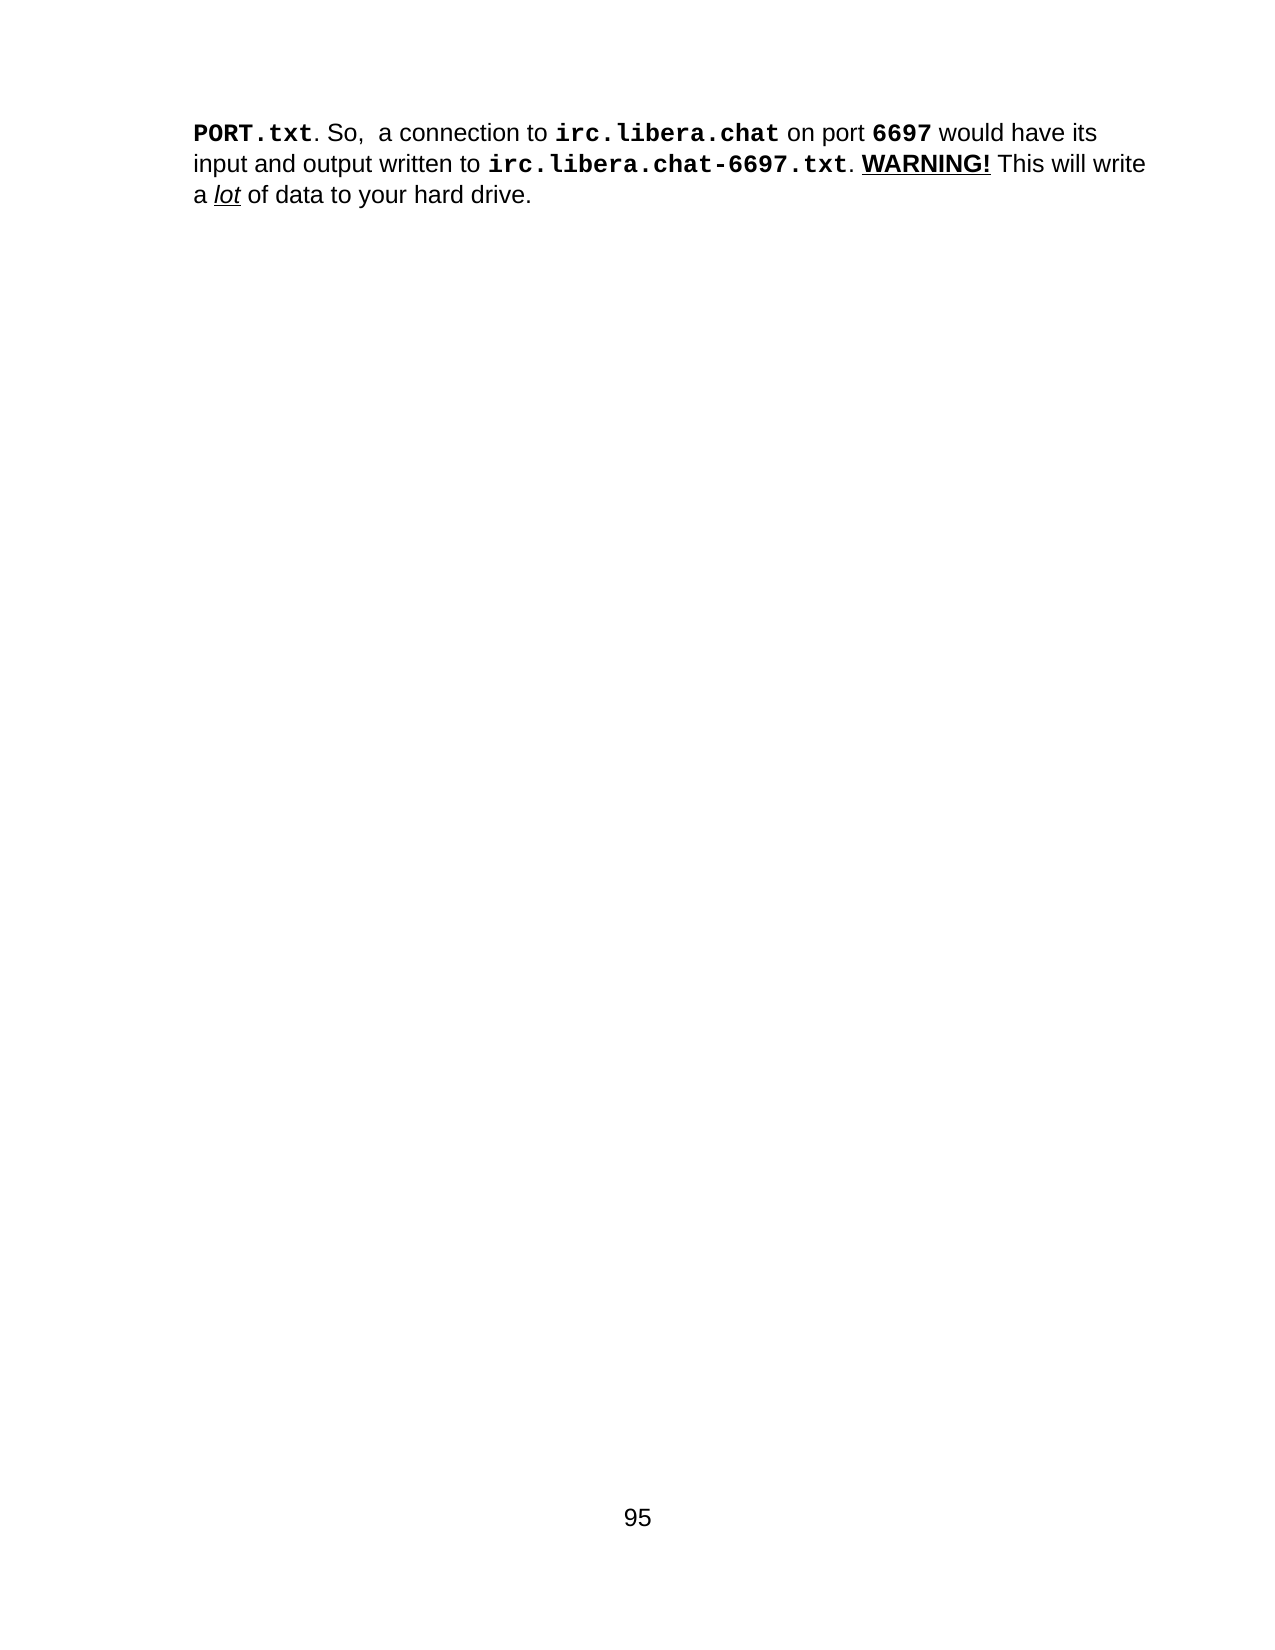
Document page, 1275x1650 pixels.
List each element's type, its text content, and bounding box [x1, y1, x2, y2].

list PORT.txt. So, a connection to irc.libera.chat on port 6697 would have its input and output written to irc.libera.chat-6697.txt. WARNING! This will write a lot of data to your hard drive. [156, 118, 1157, 209]
